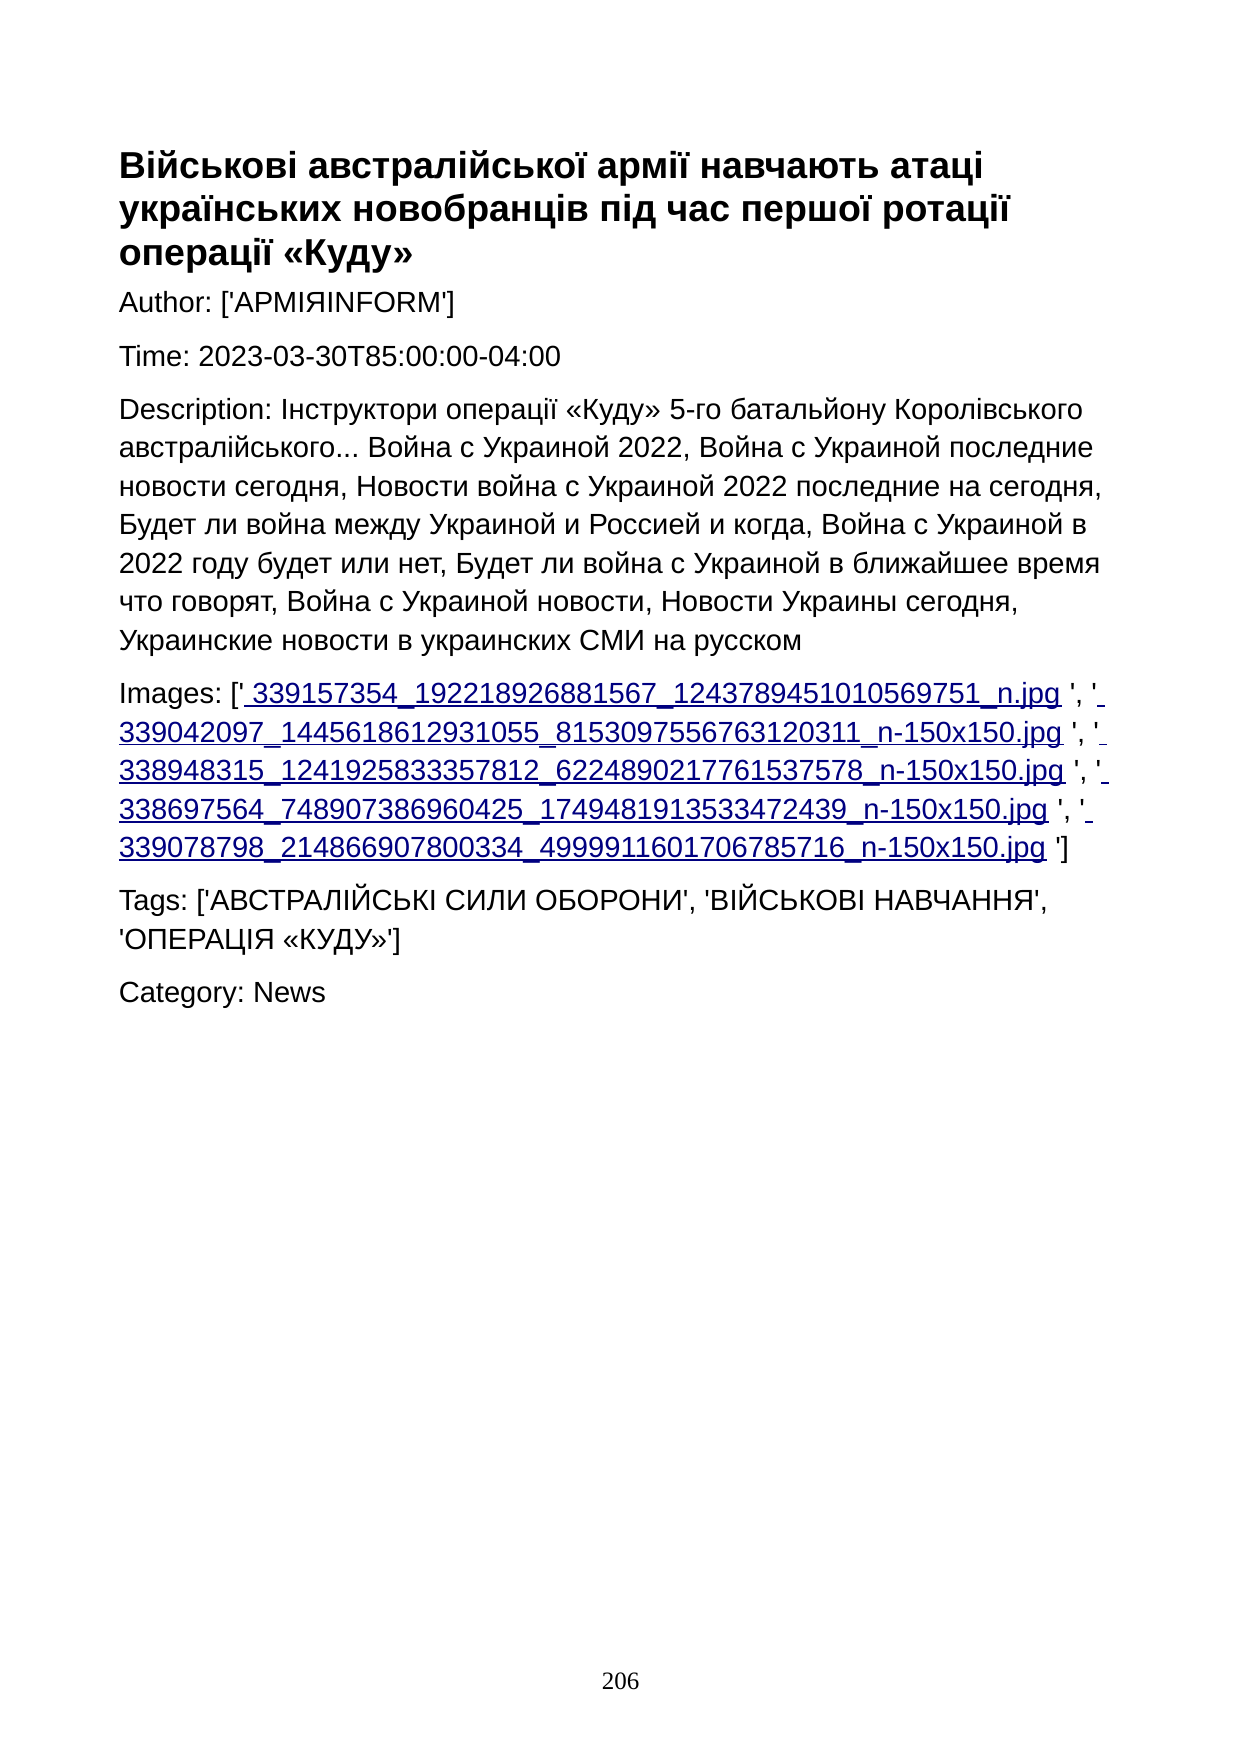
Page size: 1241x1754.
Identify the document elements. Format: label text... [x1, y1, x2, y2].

text Author: ['АРМІЯINFORM'] [118, 285, 1122, 319]
text Category: News [118, 975, 1122, 1008]
text Images: [' 339157354_192218926881567_1243789451010569751_n.jpg ', ' 339042097_1445618612931055_8153097556763120311_n-150x150.jpg ', ' 338948315_1241925833357812_6224890217761537578_n-150x150.jpg ', ' 338697564_748907386960425_1749481913533472439_n-150x150.jpg ', ' 339078798_214866907800334_4999911601706785716_n-150x150.jpg '] [118, 676, 1122, 864]
text Description: Інструктори операції «Куду» 5-го батальйону Королівського австралійського... Война с Украиной 2022, Война с Украиной последние новости сегодня, Новости война с Украиной 2022 последние на сегодня, Будет ли война между Украиной и Россией и когда, Война с Украиной в 2022 году будет или нет, Будет ли война с Украиной в ближайшее время что говорят, Война с Украиной новости, Новости Украины сегодня, Украинские новости в украинских СМИ на русском [118, 392, 1122, 656]
text Time: 2023-03-30T85:00:00-04:00 [118, 338, 1122, 372]
text Tags: ['АВСТРАЛІЙСЬКІ СИЛИ ОБОРОНИ', 'ВІЙСЬКОВІ НАВЧАННЯ', 'ОПЕРАЦІЯ «КУДУ»'] [118, 883, 1122, 955]
subtitle Військові австралійської армії навчають атаці українських новобранців під час першої ротації операції «Куду» [118, 143, 1122, 273]
